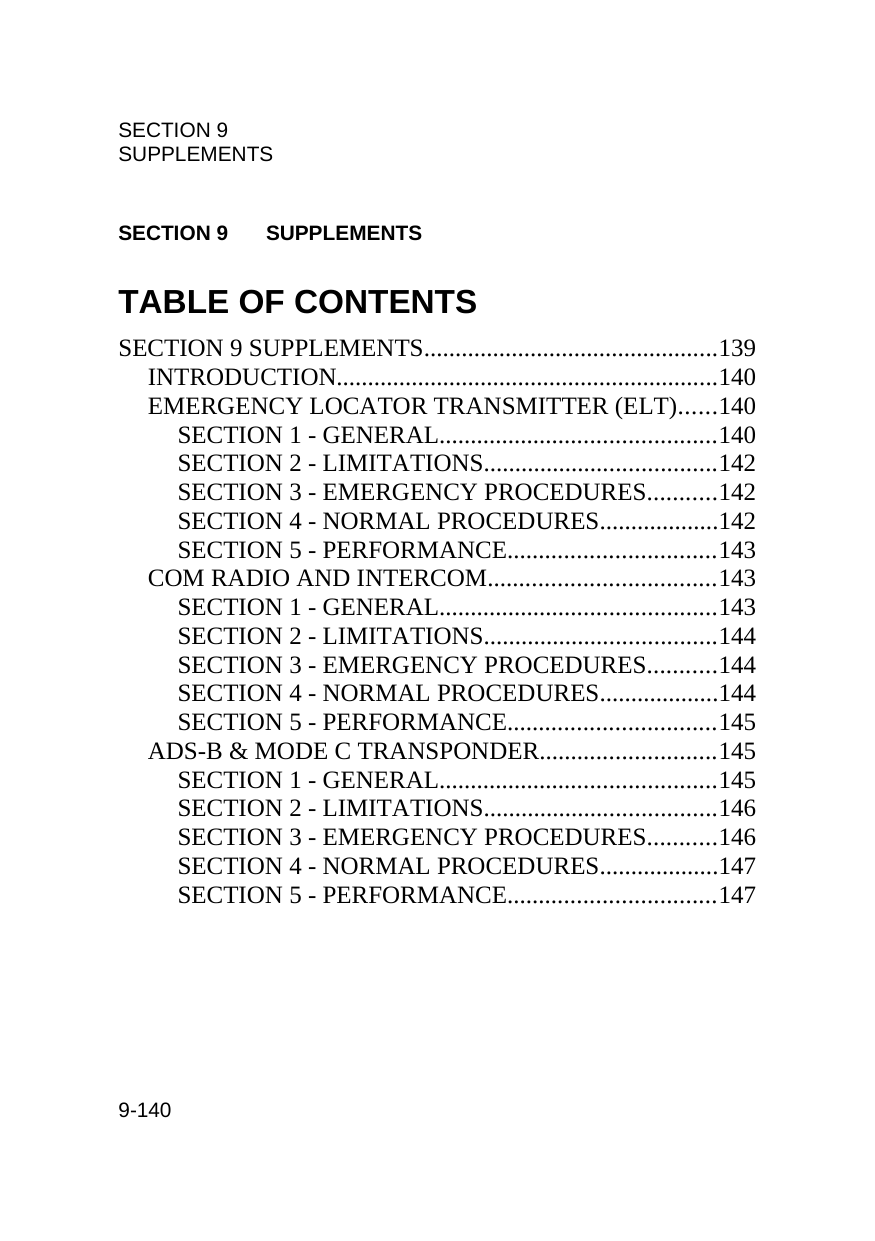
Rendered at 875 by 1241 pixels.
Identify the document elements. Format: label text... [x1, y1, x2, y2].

text SECTION 5 - PERFORMANCE 147 [177, 880, 756, 908]
text ADS-B & MODE C TRANSPONDER 145 [148, 736, 756, 765]
text INTRODUCTION 140 [148, 362, 756, 391]
text SECTION 1 - GENERAL 143 [177, 592, 756, 621]
text SECTION 5 - PERFORMANCE 145 [177, 707, 756, 736]
text EMERGENCY LOCATOR TRANSMITTER (ELT) 140 [148, 391, 756, 420]
text SECTION 4 - NORMAL PROCEDURES 142 [177, 506, 756, 535]
text SECTION 4 - NORMAL PROCEDURES 144 [177, 678, 756, 707]
text SECTION 4 - NORMAL PROCEDURES 147 [177, 851, 756, 880]
text SECTION 2 - LIMITATIONS 144 [177, 621, 756, 650]
subtitle SUPPLEMENTS [118, 221, 756, 245]
text COM RADIO AND INTERCOM 143 [148, 563, 756, 592]
text SECTION 1 - GENERAL 145 [177, 765, 756, 793]
text SECTION 5 - PERFORMANCE 143 [177, 535, 756, 563]
text SECTION 2 - LIMITATIONS 142 [177, 448, 756, 477]
subtitle TABLE OF CONTENTS [118, 282, 756, 321]
text SECTION 3 - EMERGENCY PROCEDURES 142 [177, 477, 756, 506]
text SECTION 3 - EMERGENCY PROCEDURES 146 [177, 822, 756, 851]
text SECTION 1 - GENERAL 140 [177, 420, 756, 448]
text SECTION 2 - LIMITATIONS 146 [177, 793, 756, 822]
text SECTION 9 SUPPLEMENTS 139 [118, 333, 756, 362]
text SECTION 3 - EMERGENCY PROCEDURES 144 [177, 650, 756, 678]
